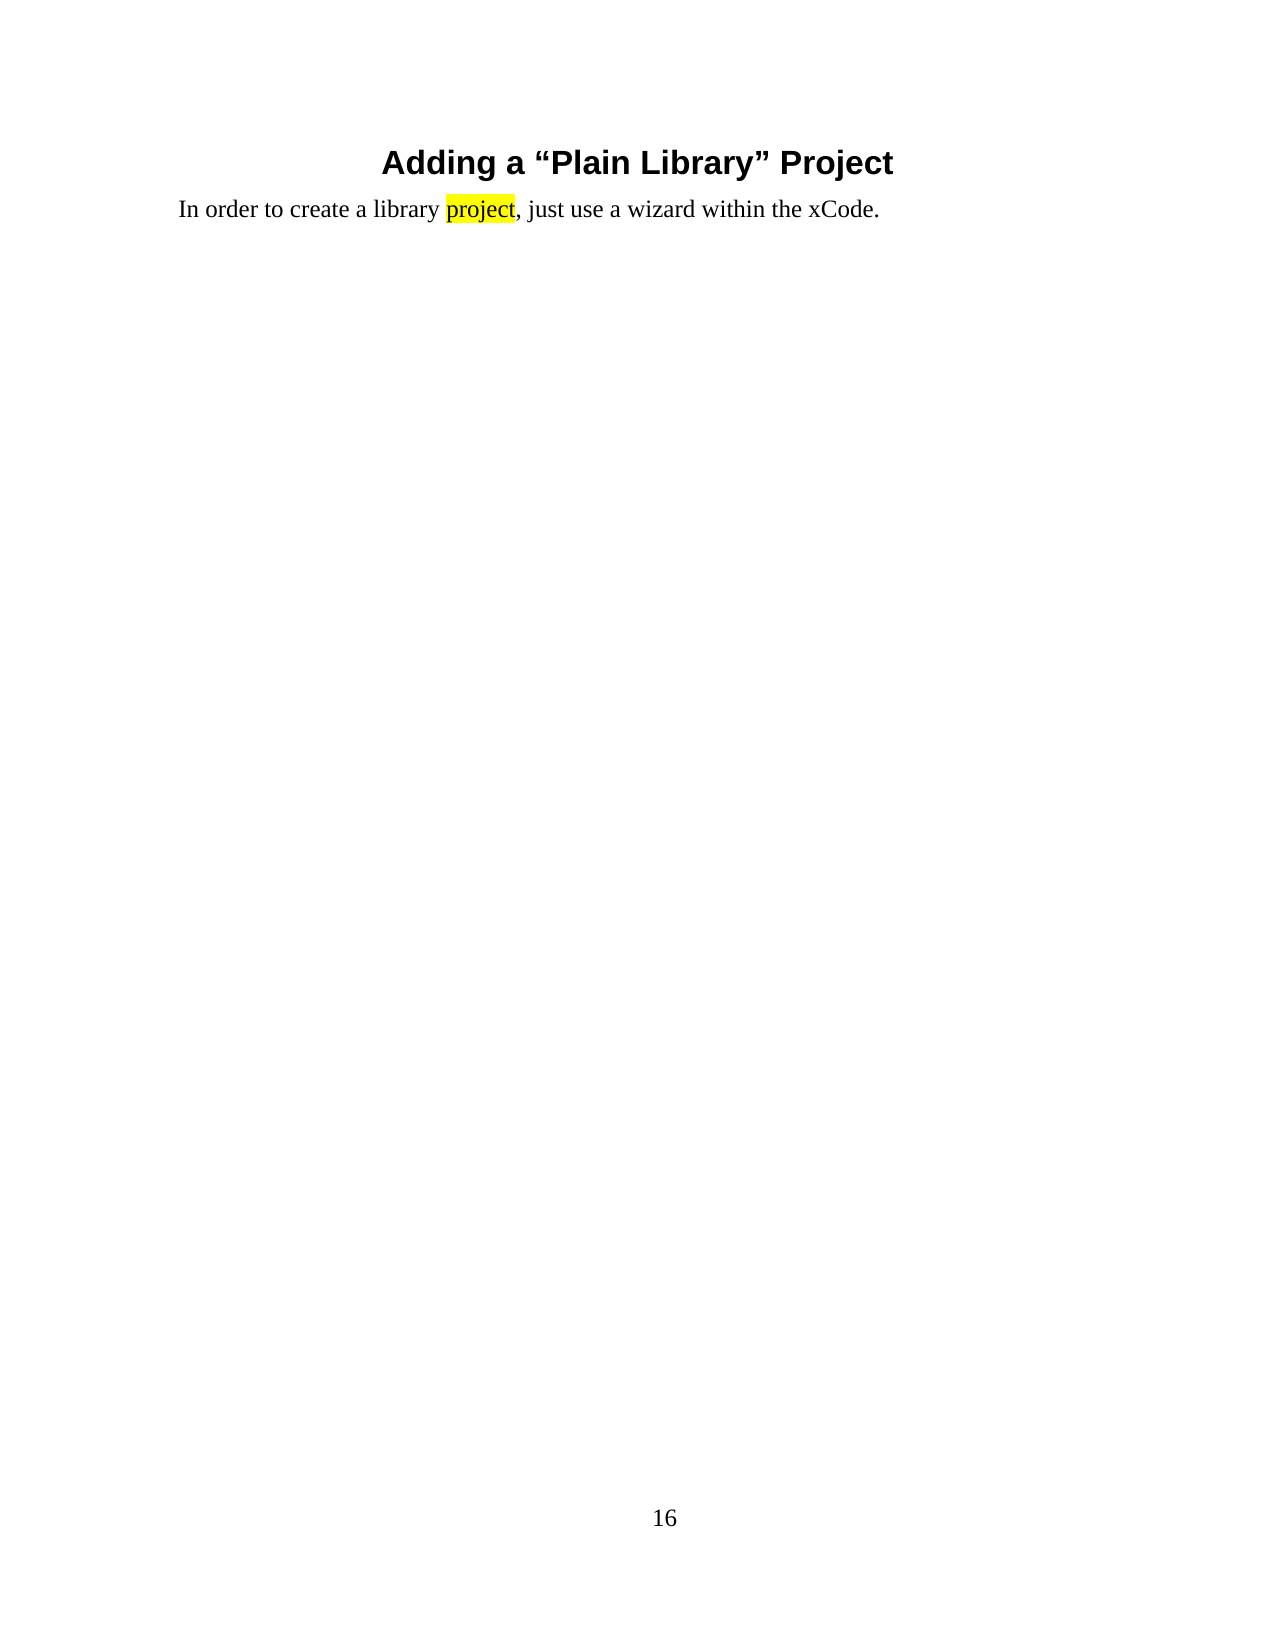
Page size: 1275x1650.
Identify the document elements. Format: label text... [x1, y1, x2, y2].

text In order to create a library project, just use a wizard within the xCode. [118, 194, 1157, 223]
subtitle Adding a “Plain Library” Project [118, 143, 1157, 182]
